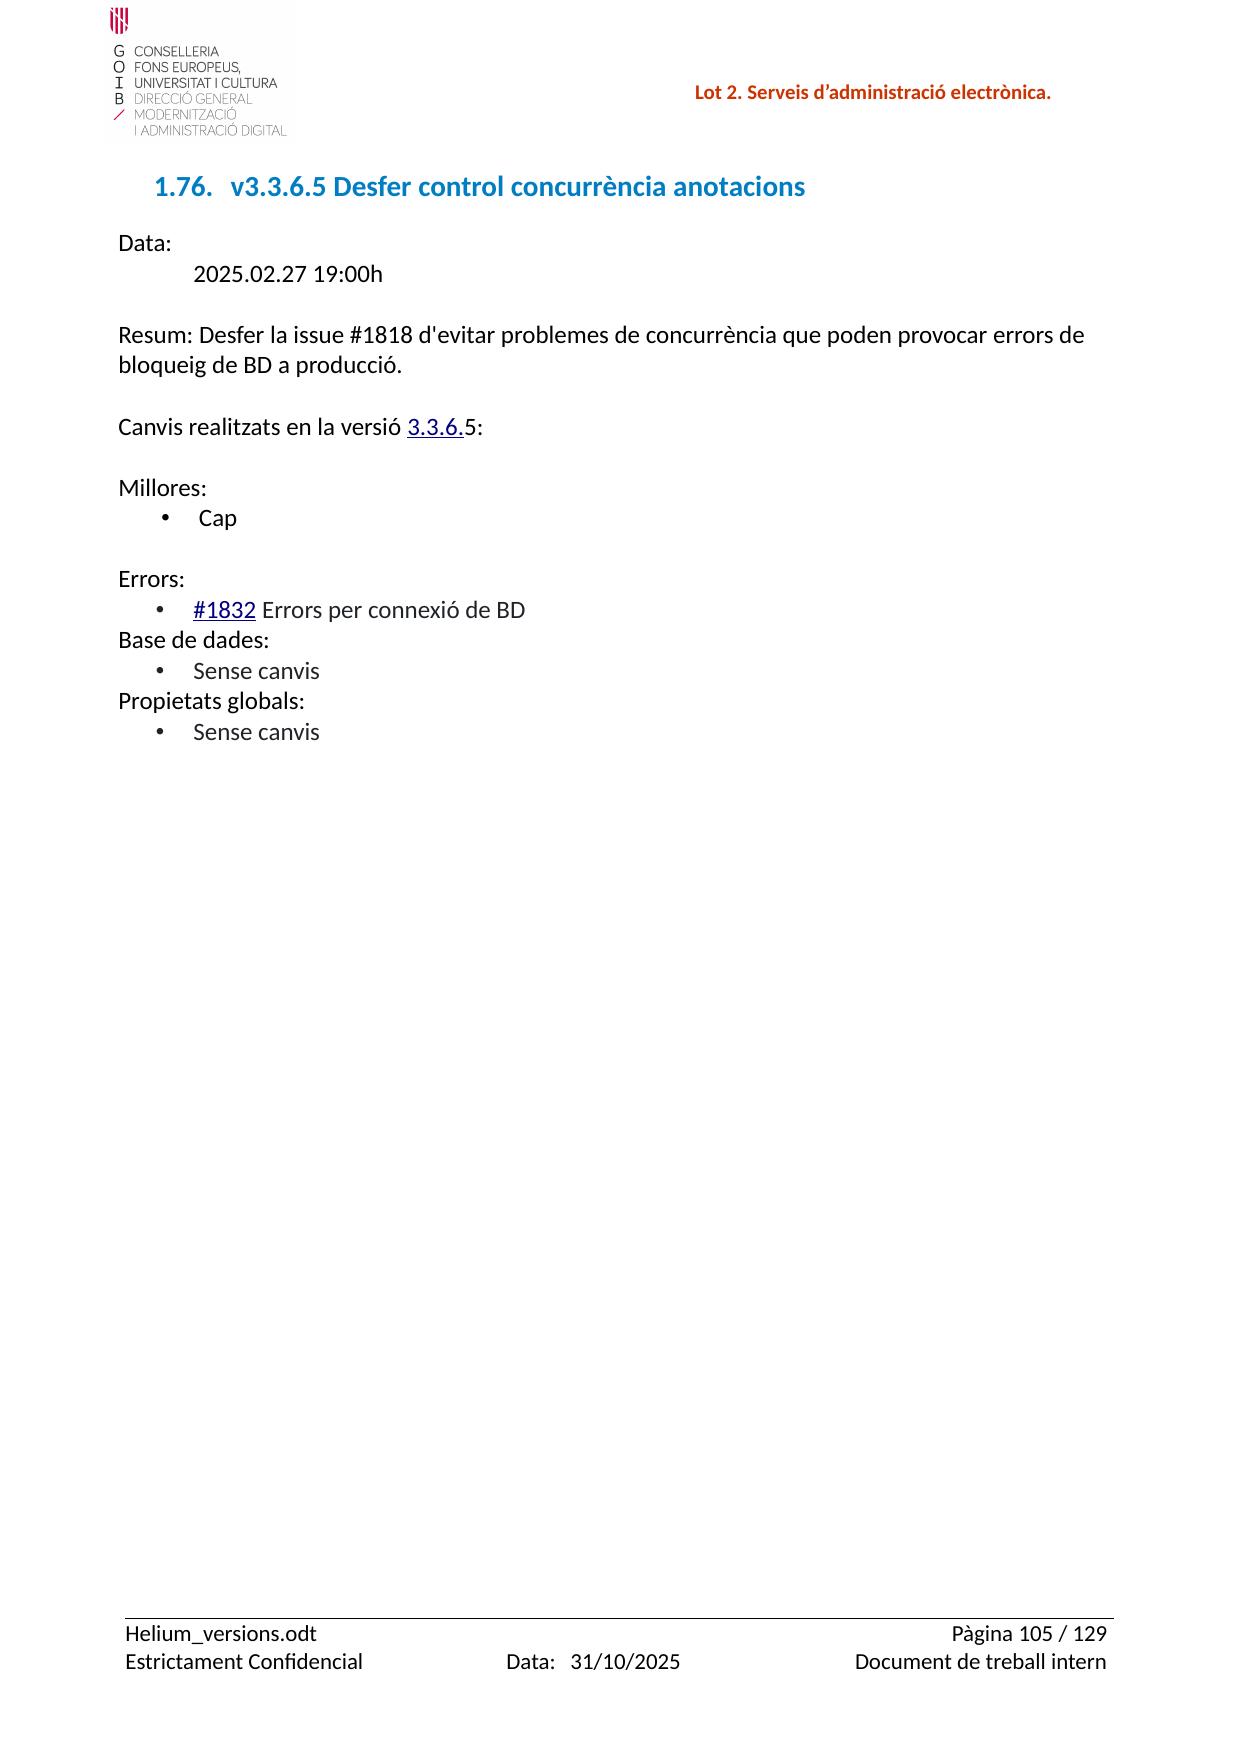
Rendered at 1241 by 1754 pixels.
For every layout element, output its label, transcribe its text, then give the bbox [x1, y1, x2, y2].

list #1832 Errors per connexió de BD [156, 594, 1122, 624]
text Canvis realitzats en la versió 3.3.6.5: [118, 411, 1122, 441]
text Base de dades: [118, 624, 1122, 655]
subtitle v3.3.6.5 Desfer control concurrència anotacions [153, 168, 1122, 204]
list Sense canvis [156, 655, 1122, 685]
text Millores: [118, 472, 1122, 502]
text Resum: Desfer la issue #1818 d'evitar problemes de concurrència que poden provocar errors de bloqueig de BD a producció. [118, 319, 1122, 380]
picture [100, 0, 297, 144]
text 2025.02.27 19:00h [118, 258, 1122, 289]
list Cap [161, 502, 1122, 533]
list Sense canvis [156, 716, 1122, 746]
text Propietats globals: [118, 685, 1122, 716]
text Data: [118, 228, 1122, 258]
text Errors: [118, 563, 1122, 594]
